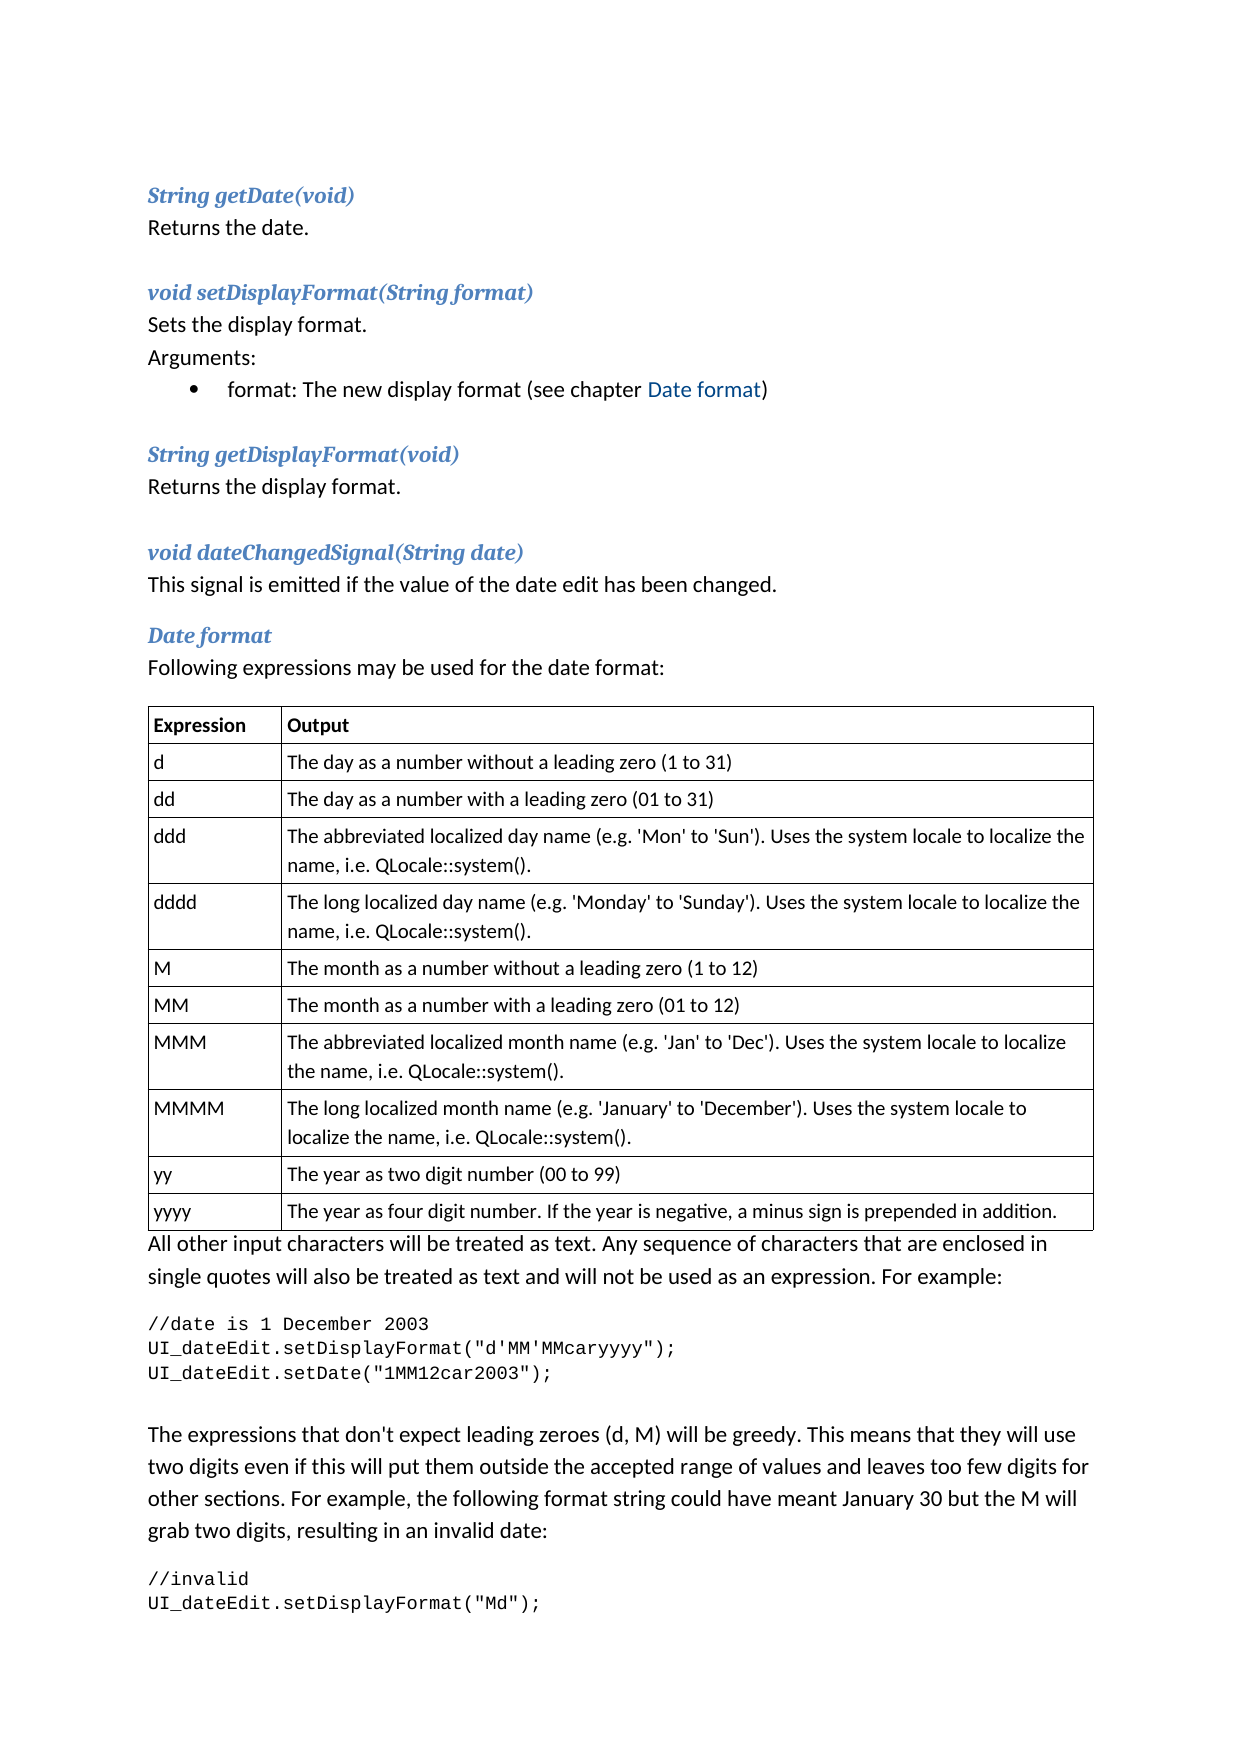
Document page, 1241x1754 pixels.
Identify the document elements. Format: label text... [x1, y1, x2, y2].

text UI_dateEdit.setDate("1MM12car2003"); [148, 1363, 1093, 1385]
table_cell MM [149, 987, 281, 1023]
list format: The new display format (see chapter Date format) [190, 375, 1093, 403]
table_cell The long localized day name (e.g. 'Monday' to 'Sunday'). Uses the system locale to localize the name, i.e. QLocale::system(). [282, 884, 1093, 949]
table_cell MMM [149, 1024, 281, 1089]
table_cell The month as a number without a leading zero (1 to 12) [282, 950, 1093, 986]
text Following expressions may be used for the date format: [148, 653, 1093, 681]
table_cell MMMM [149, 1090, 281, 1156]
table_cell yyyy [149, 1194, 281, 1229]
table_cell dd [149, 781, 281, 817]
table_cell M [149, 950, 281, 986]
table_cell The month as a number with a leading zero (01 to 12) [282, 987, 1093, 1023]
table_cell yy [149, 1157, 281, 1192]
subtitle String getDate(void) [148, 183, 1093, 209]
table_cell The day as a number with a leading zero (01 to 31) [282, 781, 1093, 817]
text //date is 1 December 2003 [148, 1315, 1093, 1336]
text This signal is emitted if the value of the date edit has been changed. [148, 570, 1093, 598]
table_header Expression [149, 707, 281, 743]
table_cell ddd [149, 818, 281, 883]
table_cell d [149, 744, 281, 780]
text Returns the date. [148, 213, 1093, 241]
table_cell The year as four digit number. If the year is negative, a minus sign is prepended in addition. [282, 1194, 1093, 1229]
text Arguments: [148, 343, 1093, 371]
text The expressions that don't expect leading zeroes (d, M) will be greedy. This means that they will use two digits even if this will put them outside the accepted range of values and leaves too few digits for other sections. For example, the following format string could have meant January 30 but the M will grab two digits, resulting in an invalid date: [148, 1420, 1093, 1545]
text Returns the display format. [148, 472, 1093, 500]
table_cell The day as a number without a leading zero (1 to 31) [282, 744, 1093, 780]
text Sets the display format. [148, 310, 1093, 338]
table_header Output [282, 707, 1093, 743]
subtitle Date format [148, 623, 1093, 649]
text UI_dateEdit.setDisplayFormat("d'MM'MMcaryyyy"); [148, 1339, 1093, 1360]
subtitle void setDisplayFormat(String format) [148, 280, 1093, 307]
subtitle void dateChangedSignal(String date) [148, 539, 1093, 566]
table_cell The long localized month name (e.g. 'January' to 'December'). Uses the system locale to localize the name, i.e. QLocale::system(). [282, 1090, 1093, 1156]
text UI_dateEdit.setDisplayFormat("Md"); [148, 1594, 1093, 1615]
subtitle String getDisplayFormat(void) [148, 442, 1093, 468]
table_cell The abbreviated localized day name (e.g. 'Mon' to 'Sun'). Uses the system locale to localize the name, i.e. QLocale::system(). [282, 818, 1093, 883]
text //invalid [148, 1570, 1093, 1591]
table_cell The abbreviated localized month name (e.g. 'Jan' to 'Dec'). Uses the system locale to localize the name, i.e. QLocale::system(). [282, 1024, 1093, 1089]
table_cell dddd [149, 884, 281, 949]
table_cell The year as two digit number (00 to 99) [282, 1157, 1093, 1192]
text All other input characters will be treated as text. Any sequence of characters that are enclosed in single quotes will also be treated as text and will not be used as an expression. For example: [148, 1231, 1093, 1290]
